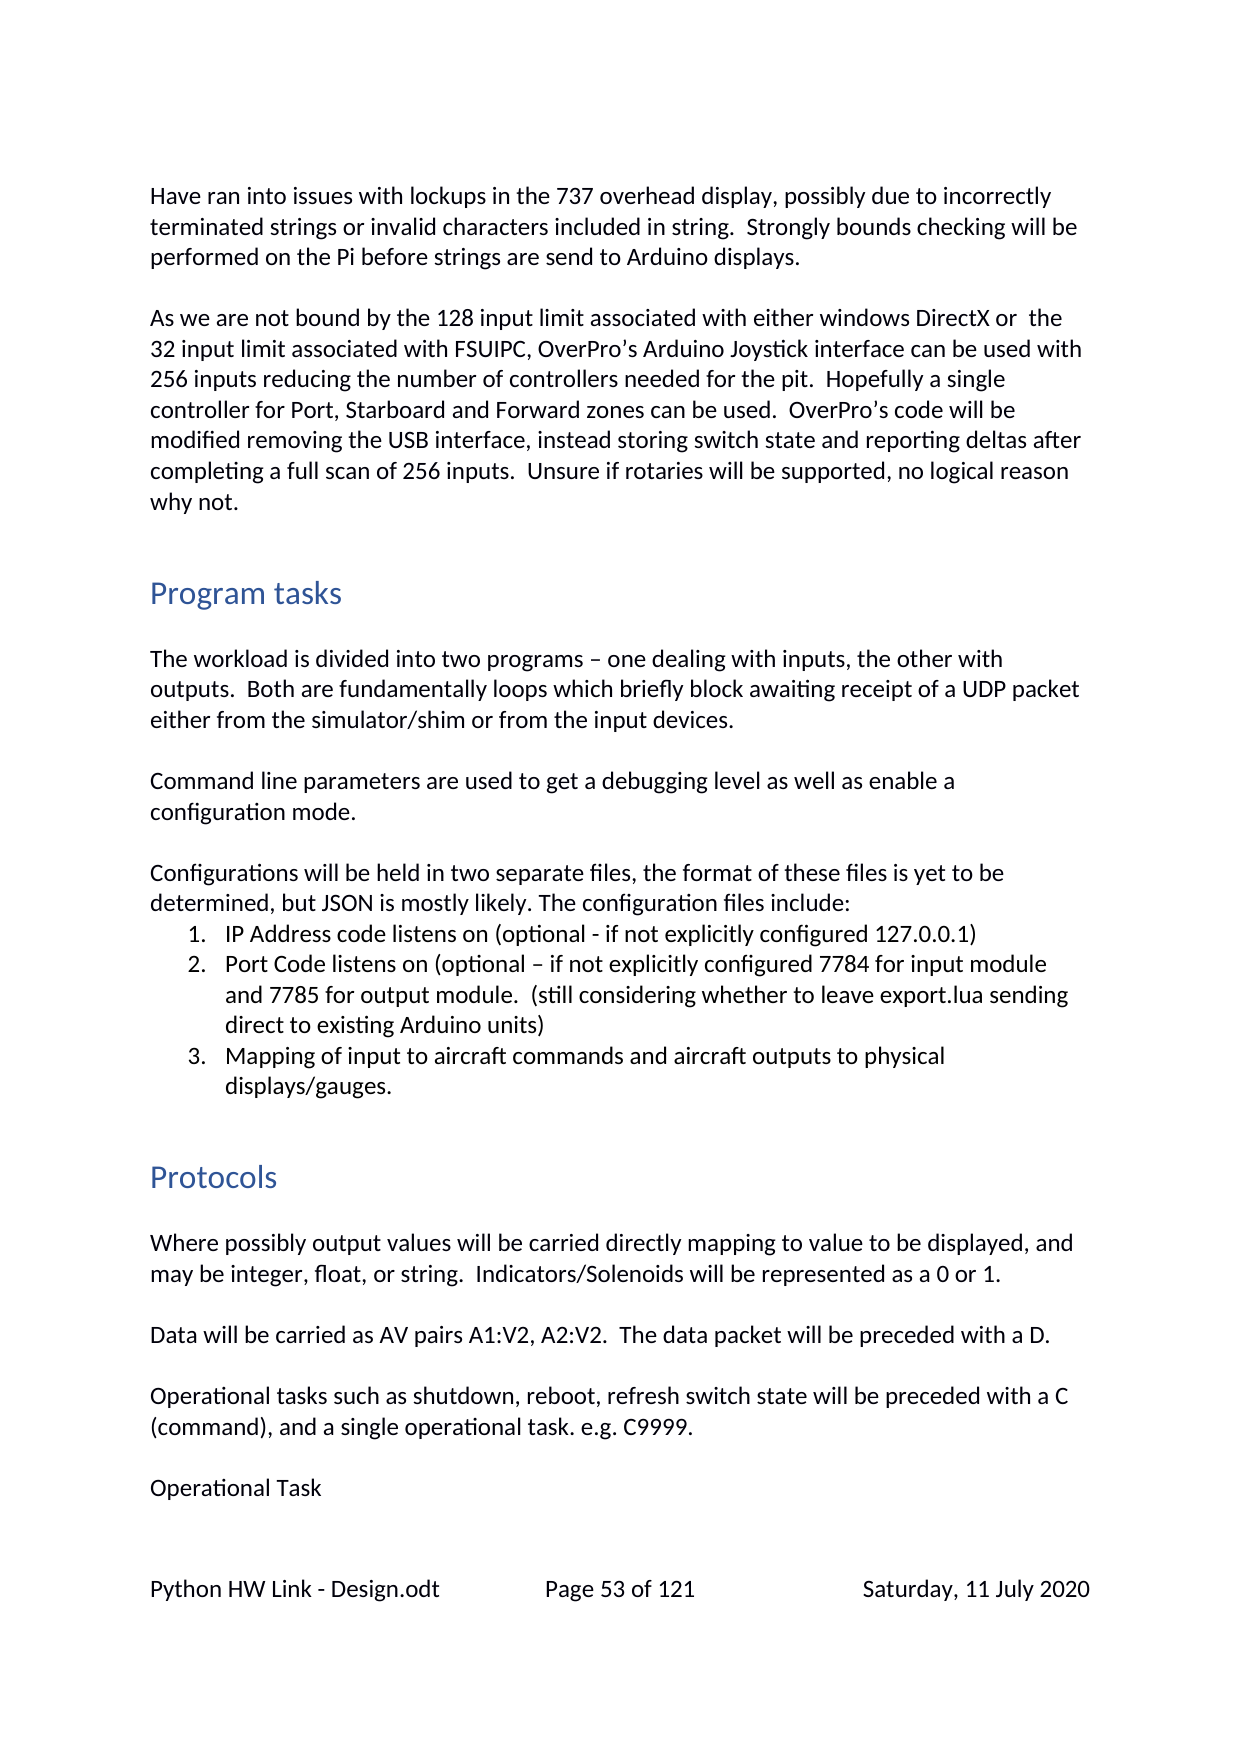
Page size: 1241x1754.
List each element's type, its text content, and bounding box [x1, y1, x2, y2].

text Where possibly output values will be carried directly mapping to value to be displayed, and may be integer, float, or string. Indicators/Solenoids will be represented as a 0 or 1. [150, 1228, 1090, 1289]
text As we are not bound by the 128 input limit associated with either windows DirectX or the 32 input limit associated with FSUIPC, OverPro’s Arduino Joystick interface can be used with 256 inputs reducing the number of controllers needed for the pit. Hopefully a single controller for Port, Starboard and Forward zones can be used. OverPro’s code will be modified removing the USB interface, instead storing switch state and reporting deltas after completing a full scan of 256 inputs. Unsure if rotaries will be supported, no logical reason why not. [150, 303, 1090, 516]
text Data will be carried as AV pairs A1:V2, A2:V2. The data packet will be preceded with a D. [150, 1319, 1090, 1350]
text The workload is divided into two programs – one dealing with inputs, the other with outputs. Both are fundamentally loops which briefly block awaiting receipt of a UDP packet either from the simulator/shim or from the input devices. [150, 643, 1090, 734]
text Have ran into issues with lockups in the 737 overhead display, possibly due to incorrectly terminated strings or invalid characters included in string. Strongly bounds checking will be performed on the Pi before strings are send to Arduino displays. [150, 181, 1090, 272]
subtitle Program tasks [150, 572, 1090, 612]
list IP Address code listens on (optional - if not explicitly configured 127.0.0.1) [187, 918, 1090, 948]
subtitle Protocols [150, 1156, 1090, 1197]
list Port Code listens on (optional – if not explicitly configured 7784 for input module and 7785 for output module. (still considering whether to leave export.lua sending direct to existing Arduino units) [187, 948, 1090, 1040]
text Operational tasks such as shutdown, reboot, refresh switch state will be preceded with a C (command), and a single operational task. e.g. C9999. [150, 1380, 1090, 1441]
text Operational Task [150, 1472, 1090, 1502]
list Mapping of input to aircraft commands and aircraft outputs to physical displays/gauges. [187, 1040, 1090, 1101]
text Configurations will be held in two separate files, the format of these files is yet to be determined, but JSON is mostly likely. The configuration files include: [150, 857, 1090, 918]
text Command line parameters are used to get a debugging level as well as enable a configuration mode. [150, 765, 1090, 826]
